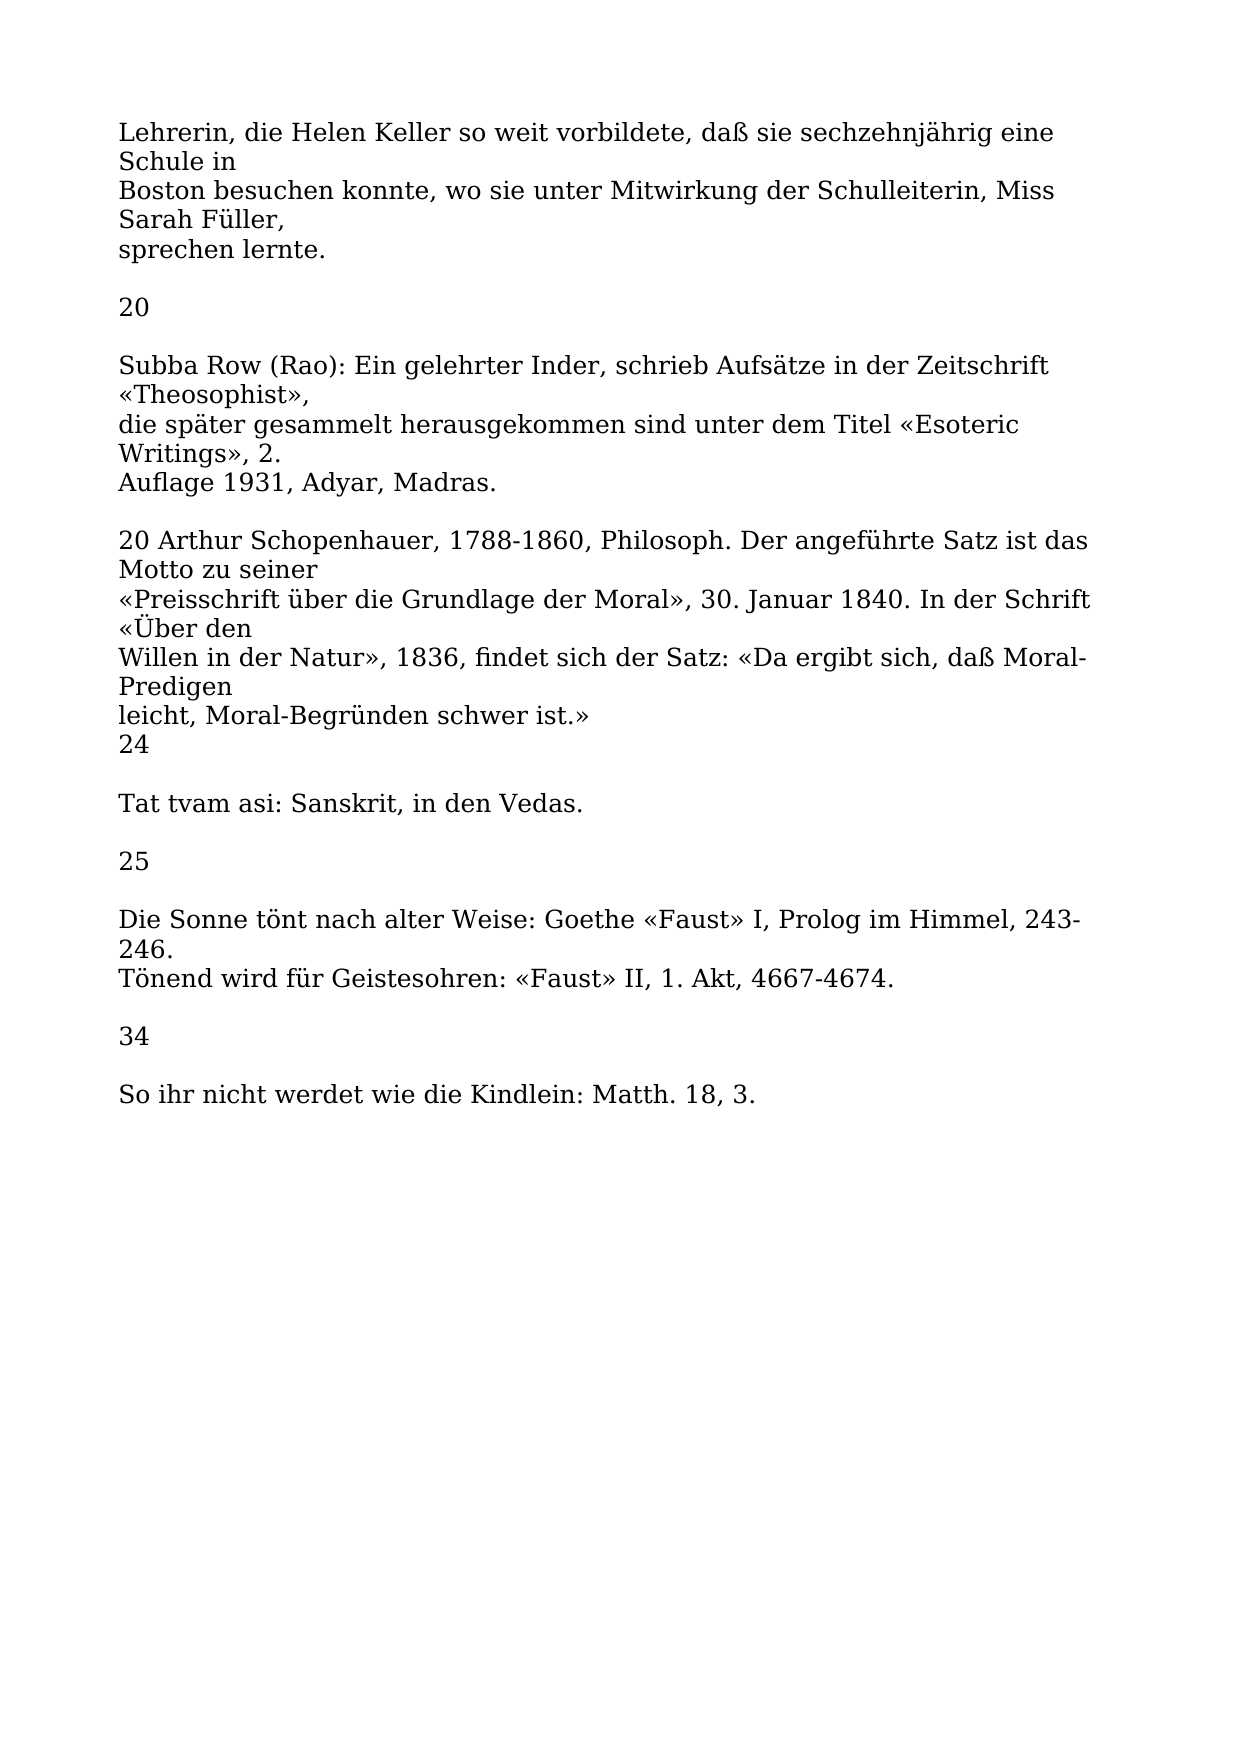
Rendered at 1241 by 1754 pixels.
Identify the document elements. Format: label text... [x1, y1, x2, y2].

text 24 [118, 731, 1122, 760]
text 20 Arthur Schopenhauer, 1788-1860, Philosoph. Der angeführte Satz ist das Motto zu seiner [118, 526, 1122, 585]
text Willen in der Natur», 1836, findet sich der Satz: «Da ergibt sich, daß Moral-Predigen [118, 643, 1122, 701]
text Subba Row (Rao): Ein gelehrter Inder, schrieb Aufsätze in der Zeitschrift «Theosophist», [118, 351, 1122, 410]
text 25 [118, 847, 1122, 876]
text So ihr nicht werdet wie die Kindlein: Matth. 18, 3. [118, 1081, 1122, 1110]
text Tönend wird für Geistesohren: «Faust» II, 1. Akt, 4667-4674. [118, 964, 1122, 993]
text Tat tvam asi: Sanskrit, in den Vedas. [118, 789, 1122, 818]
text die später gesammelt herausgekommen sind unter dem Titel «Esoteric Writings», 2. [118, 410, 1122, 468]
text leicht, Moral-Begründen schwer ist.» [118, 701, 1122, 731]
text Die Sonne tönt nach alter Weise: Goethe «Faust» I, Prolog im Himmel, 243-246. [118, 906, 1122, 964]
text Auflage 1931, Adyar, Madras. [118, 468, 1122, 497]
text 34 [118, 1022, 1122, 1051]
text sprechen lernte. [118, 235, 1122, 264]
text Lehrerin, die Helen Keller so weit vorbildete, daß sie sechzehnjährig eine Schule in [118, 118, 1122, 176]
text Boston besuchen konnte, wo sie unter Mitwirkung der Schulleiterin, Miss Sarah Füller, [118, 176, 1122, 235]
text 20 [118, 293, 1122, 322]
text «Preisschrift über die Grundlage der Moral», 30. Januar 1840. In der Schrift «Über den [118, 585, 1122, 643]
